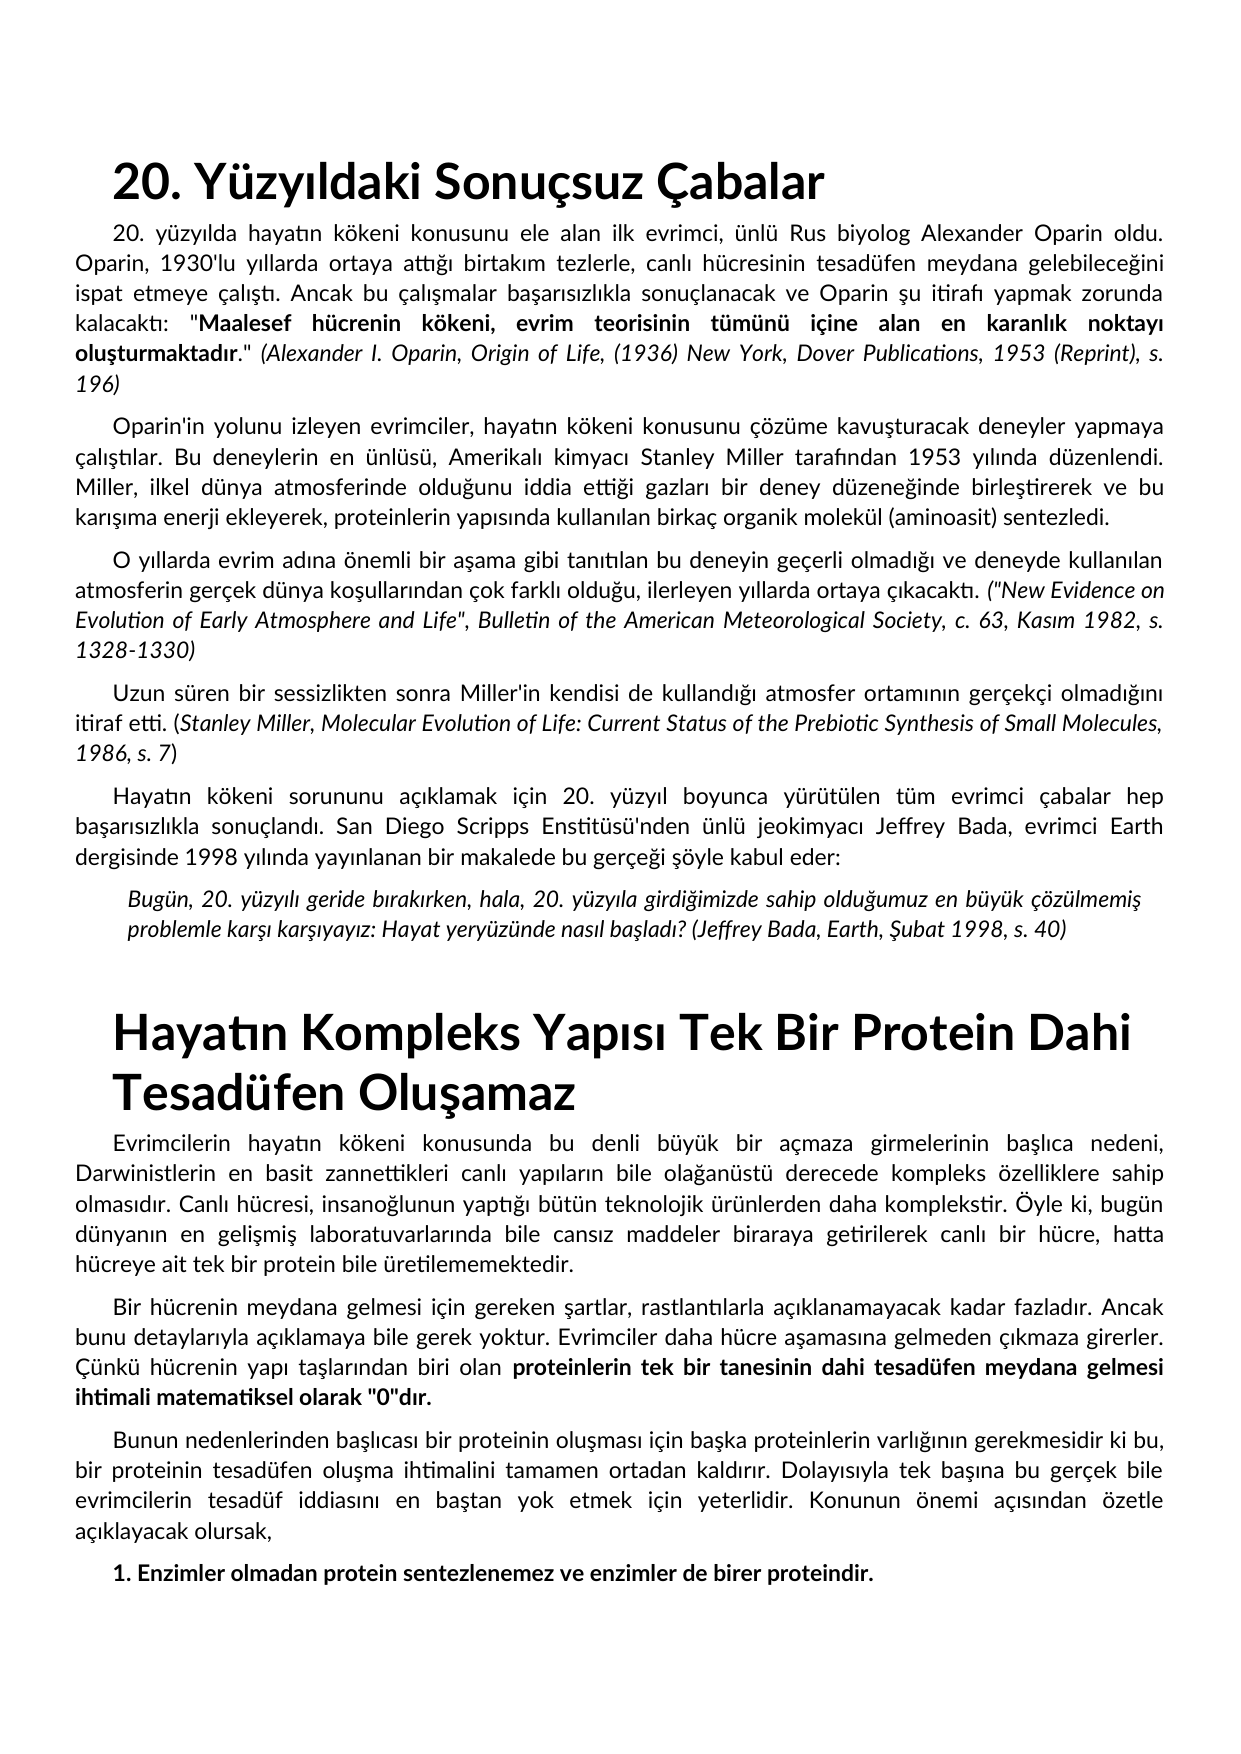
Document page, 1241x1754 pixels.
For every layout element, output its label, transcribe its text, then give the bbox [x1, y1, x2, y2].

subtitle 20. Yüzyıldaki Sonuçsuz Çabalar [112, 150, 1165, 210]
text 1. Enzimler olmadan protein sentezlenemez ve enzimler de birer proteindir. [75, 1559, 1165, 1587]
text Uzun süren bir sessizlikten sonra Miller'in kendisi de kullandığı atmosfer ortamının gerçekçi olmadığını itiraf etti. (Stanley Miller, Molecular Evolution of Life: Current Status of the Prebiotic Synthesis of Small Molecules, 1986, s. 7) [75, 679, 1165, 767]
text Bunun nedenlerinden başlıcası bir proteinin oluşması için başka proteinlerin varlığının gerekmesidir ki bu, bir proteinin tesadüfen oluşma ihtimalini tamamen ortadan kaldırır. Dolayısıyla tek başına bu gerçek bile evrimcilerin tesadüf iddiasını en baştan yok etmek için yeterlidir. Konunun önemi açısından özetle açıklayacak olursak, [75, 1426, 1165, 1544]
text Bugün, 20. yüzyılı geride bırakırken, hala, 20. yüzyıla girdiğimizde sahip olduğumuz en büyük çözülmemiş problemle karşı karşıyayız: Hayat yeryüzünde nasıl başladı? (Jeffrey Bada, Earth, Şubat 1998, s. 40) [127, 885, 1143, 943]
text Oparin'in yolunu izleyen evrimciler, hayatın kökeni konusunu çözüme kavuşturacak deneyler yapmaya çalıştılar. Bu deneylerin en ünlüsü, Amerikalı kimyacı Stanley Miller tarafından 1953 yılında düzenlendi. Miller, ilkel dünya atmosferinde olduğunu iddia ettiği gazları bir deney düzeneğinde birleştirerek ve bu karışıma enerji ekleyerek, proteinlerin yapısında kullanılan birkaç organik molekül (aminoasit) sentezledi. [75, 412, 1165, 530]
text 20. yüzyılda hayatın kökeni konusunu ele alan ilk evrimci, ünlü Rus biyolog Alexander Oparin oldu. Oparin, 1930'lu yıllarda ortaya attığı birtakım tezlerle, canlı hücresinin tesadüfen meydana gelebileceğini ispat etmeye çalıştı. Ancak bu çalışmalar başarısızlıkla sonuçlanacak ve Oparin şu itirafı yapmak zorunda kalacaktı: "Maalesef hücrenin kökeni, evrim teorisinin tümünü içine alan en karanlık noktayı oluşturmaktadır." (Alexander I. Oparin, Origin of Life, (1936) New York, Dover Publications, 1953 (Reprint), s. 196) [75, 218, 1165, 397]
text Evrimcilerin hayatın kökeni konusunda bu denli büyük bir açmaza girmelerinin başlıca nedeni, Darwinistlerin en basit zannettikleri canlı yapıların bile olağanüstü derecede kompleks özelliklere sahip olmasıdır. Canlı hücresi, insanoğlunun yaptığı bütün teknolojik ürünlerden daha komplekstir. Öyle ki, bugün dünyanın en gelişmiş laboratuvarlarında bile cansız maddeler biraraya getirilerek canlı bir hücre, hatta hücreye ait tek bir protein bile üretilememektedir. [75, 1129, 1165, 1277]
text Bir hücrenin meydana gelmesi için gereken şartlar, rastlantılarla açıklanamayacak kadar fazladır. Ancak bunu detaylarıyla açıklamaya bile gerek yoktur. Evrimciler daha hücre aşamasına gelmeden çıkmaza girerler. Çünkü hücrenin yapı taşlarından biri olan proteinlerin tek bir tanesinin dahi tesadüfen meydana gelmesi ihtimali matematiksel olarak "0"dır. [75, 1292, 1165, 1411]
subtitle Hayatın Kompleks Yapısı Tek Bir Protein Dahi Tesadüfen Oluşamaz [112, 1001, 1165, 1121]
text O yıllarda evrim adına önemli bir aşama gibi tanıtılan bu deneyin geçerli olmadığı ve deneyde kullanılan atmosferin gerçek dünya koşullarından çok farklı olduğu, ilerleyen yıllarda ortaya çıkacaktı. ("New Evidence on Evolution of Early Atmosphere and Life", Bulletin of the American Meteorological Society, c. 63, Kasım 1982, s. 1328-1330) [75, 545, 1165, 663]
text Hayatın kökeni sorununu açıklamak için 20. yüzyıl boyunca yürütülen tüm evrimci çabalar hep başarısızlıkla sonuçlandı. San Diego Scripps Enstitüsü'nden ünlü jeokimyacı Jeffrey Bada, evrimci Earth dergisinde 1998 yılında yayınlanan bir makalede bu gerçeği şöyle kabul eder: [75, 782, 1165, 870]
